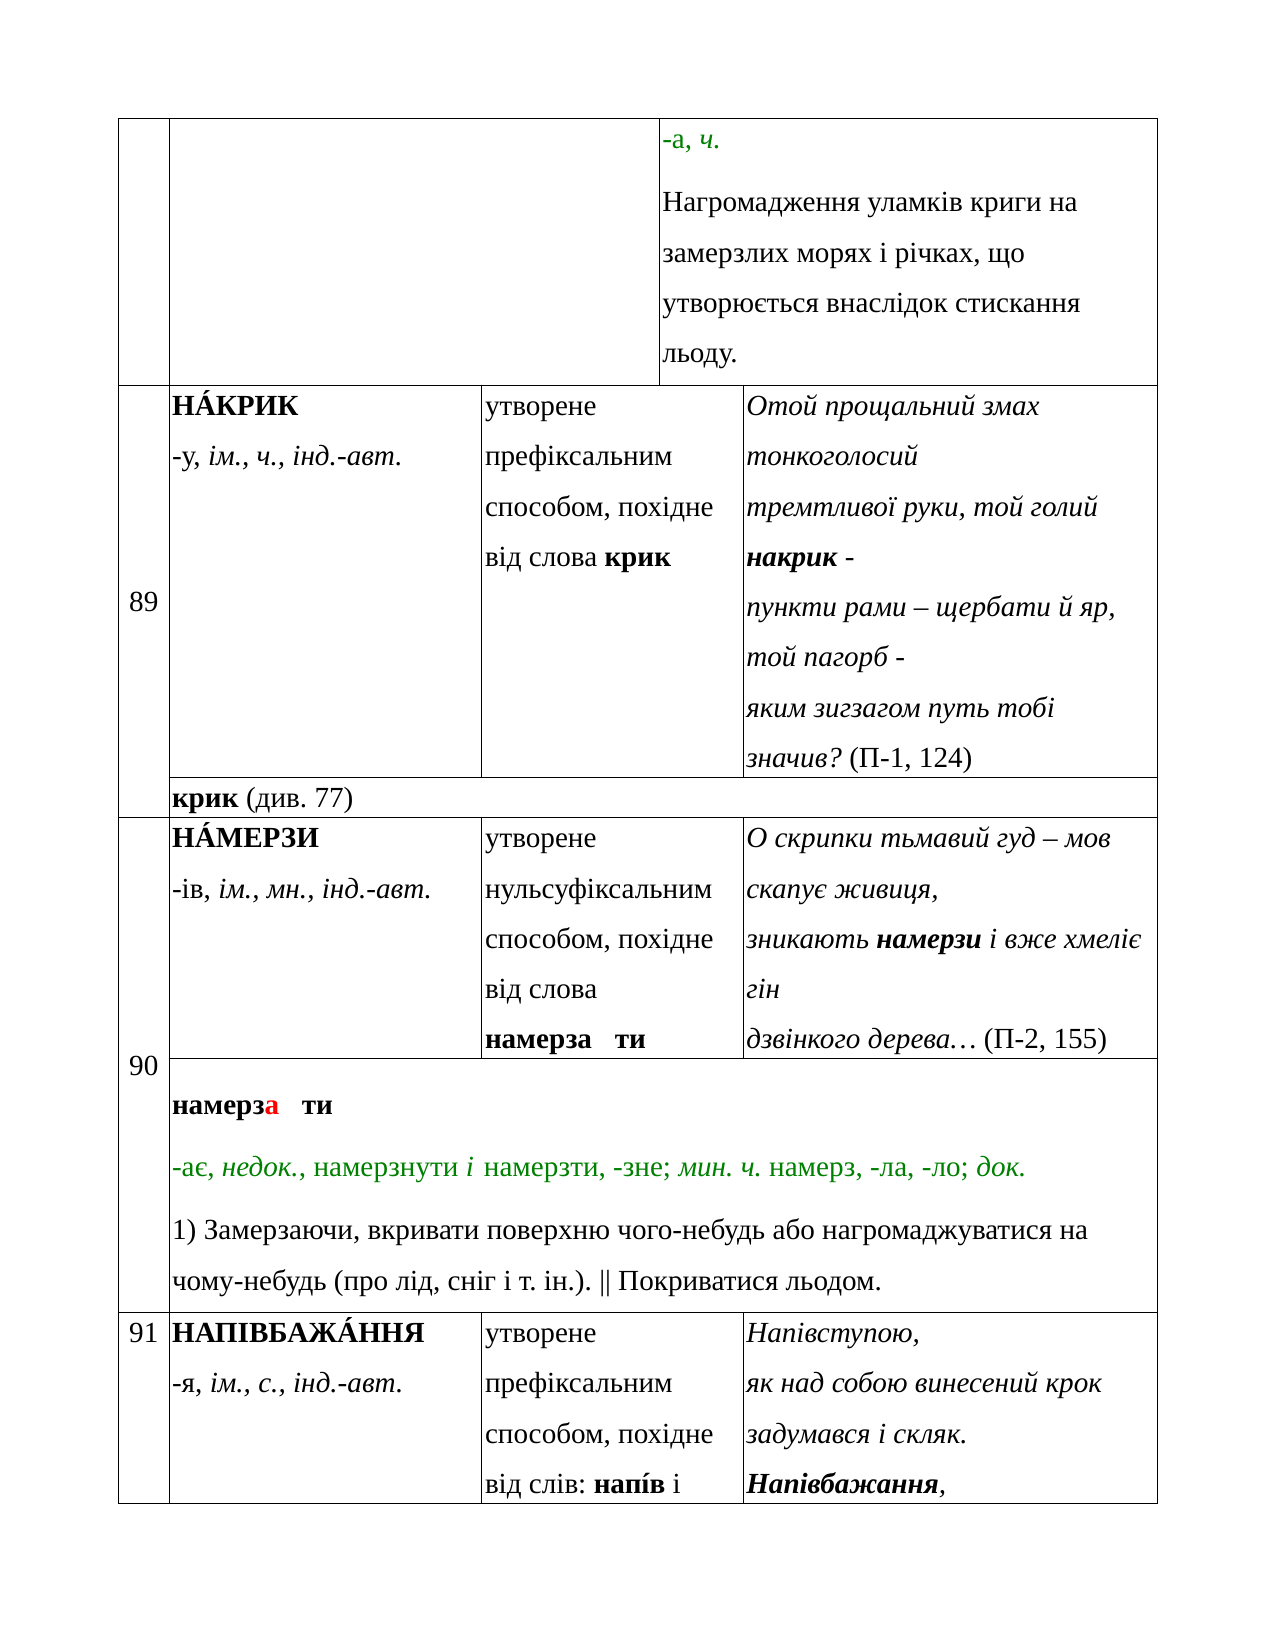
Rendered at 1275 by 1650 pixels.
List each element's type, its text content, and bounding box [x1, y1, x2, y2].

table_cell [170, 119, 659, 384]
table_cell намерзати -ає, недок., намерзнути і намерзти, -зне; мин. ч. намерз, -ла, -ло; док. 1) Замерзаючи, вкривати поверхню чого-небудь або нагромаджуватися на чому-небудь (про лід, сніг і т. ін.). || Покриватися льодом. [170, 1059, 1157, 1312]
table_cell крик (див. 77) [170, 778, 1157, 817]
table_cell 91 [119, 1313, 169, 1503]
table_cell О скрипки тьмавий гуд – мов скапує живиця, зникають намерзи і вже хмеліє гін дзвінкого дерева… (П‑2, 155) [744, 818, 1157, 1058]
table_cell Напівступою, як над собою винесений крок задумався і скляк. Напівбажання, [744, 1313, 1157, 1503]
table_cell утворене нульсуфіксальним способом, похідне від слова намерзати [482, 818, 743, 1058]
table_cell утворене префіксальним способом, похідне від слова крик [482, 386, 743, 777]
table_cell Отой прощальний змах тонкоголосий тремтливої руки, той голий накрик - пункти рами – щербати й яр, той пагорб - яким зигзагом путь тобі значив? (П‑1, 124) [744, 386, 1157, 777]
table_cell -а, ч. Нагромадження уламків криги на замерзлих морях і річках, що утворюється внаслідок стискання льоду. [660, 119, 1157, 384]
table_cell утворене префіксальним способом, похідне від слів: напíв і [482, 1313, 743, 1503]
table_cell Напівбажáння -я, ім., с., інд.-авт. [170, 1313, 481, 1503]
table_cell Нáкрик -у, ім., ч., інд.-авт. [170, 386, 481, 777]
table_cell Нáмерзи -ів, ім., мн., інд.-авт. [170, 818, 481, 1058]
table_cell 90 [119, 818, 169, 1312]
table_cell 89 [119, 386, 169, 817]
table_cell [119, 119, 169, 384]
